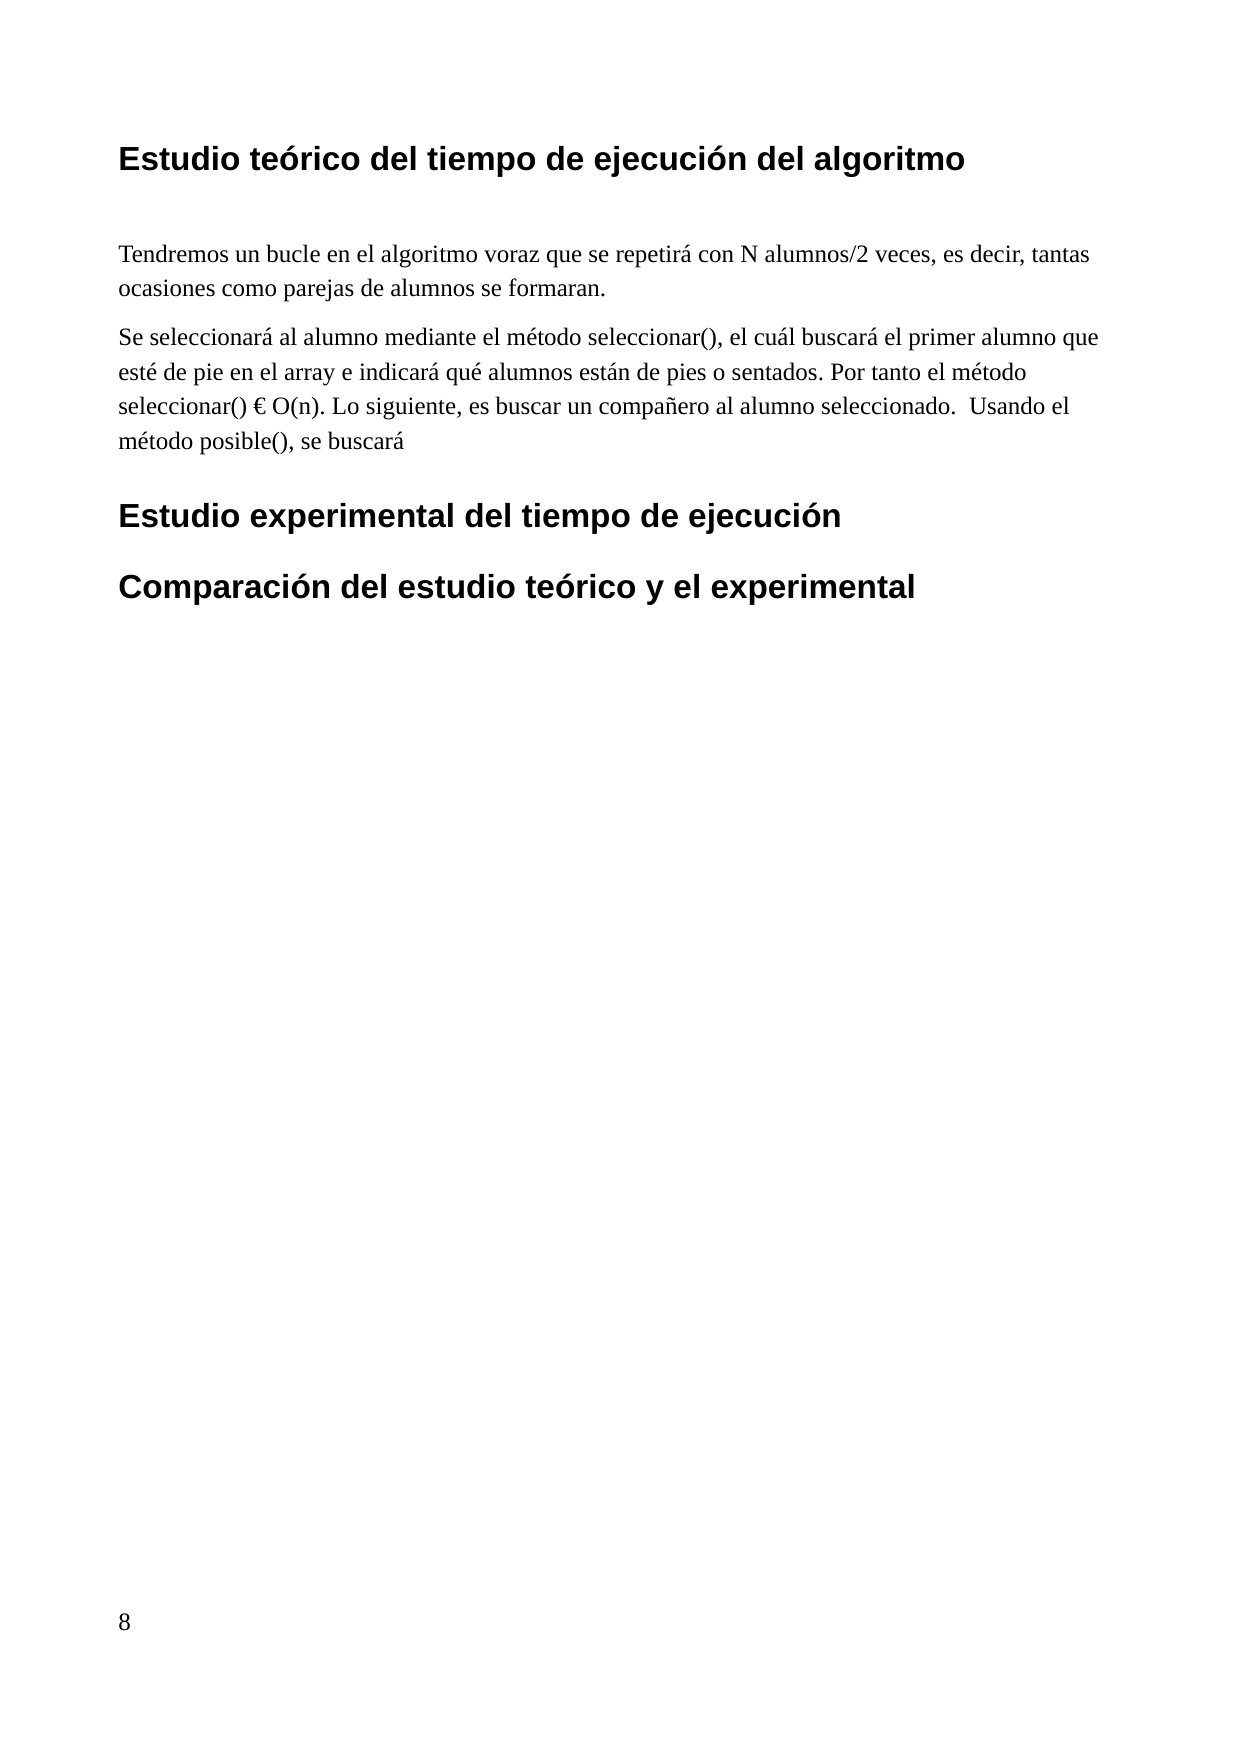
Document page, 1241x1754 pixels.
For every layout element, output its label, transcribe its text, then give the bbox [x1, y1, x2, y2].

text Tendremos un bucle en el algoritmo voraz que se repetirá con N alumnos/2 veces, es decir, tantas ocasiones como parejas de alumnos se formaran. [118, 239, 1122, 302]
subtitle Comparación del estudio teórico y el experimental [118, 568, 1122, 606]
subtitle Estudio teórico del tiempo de ejecución del algoritmo [118, 139, 1122, 177]
subtitle Estudio experimental del tiempo de ejecución [118, 496, 1122, 534]
text Se seleccionará al alumno mediante el método seleccionar(), el cuál buscará el primer alumno que esté de pie en el array e indicará qué alumnos están de pies o sentados. Por tanto el método seleccionar() € O(n). Lo siguiente, es buscar un compañero al alumno seleccionado. Usando el método posible(), se buscará [118, 322, 1122, 455]
